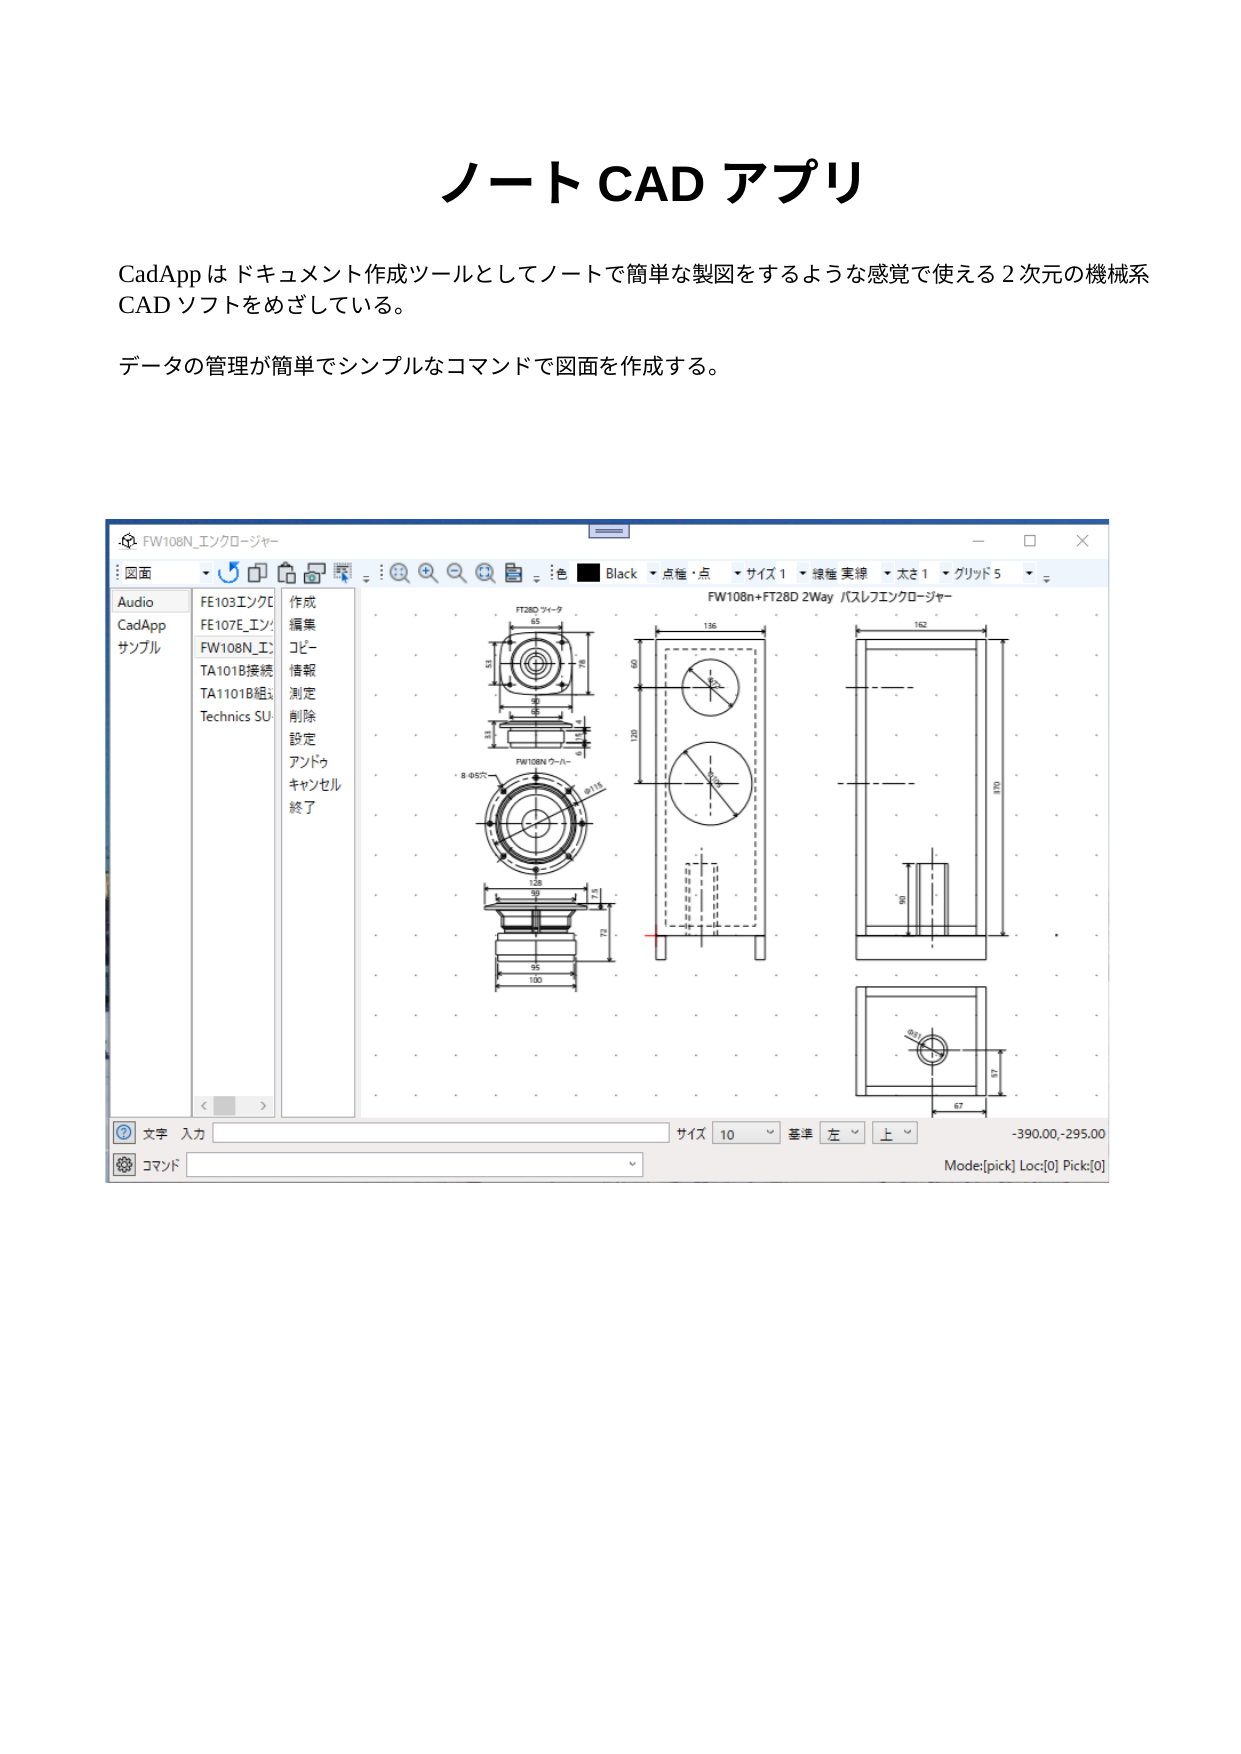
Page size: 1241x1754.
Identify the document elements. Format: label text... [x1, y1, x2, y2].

title ノート CAD アプリ [118, 143, 1187, 216]
picture [105, 519, 1110, 1183]
text データの管理が簡単でシンプルなコマンドで図面を作成する。 [118, 349, 1187, 381]
text CadAppは ドキュメント作成ツールとしてノートで簡単な製図をするような感覚で使える2次元の機械系CADソフトをめざしている。 [118, 257, 1187, 320]
